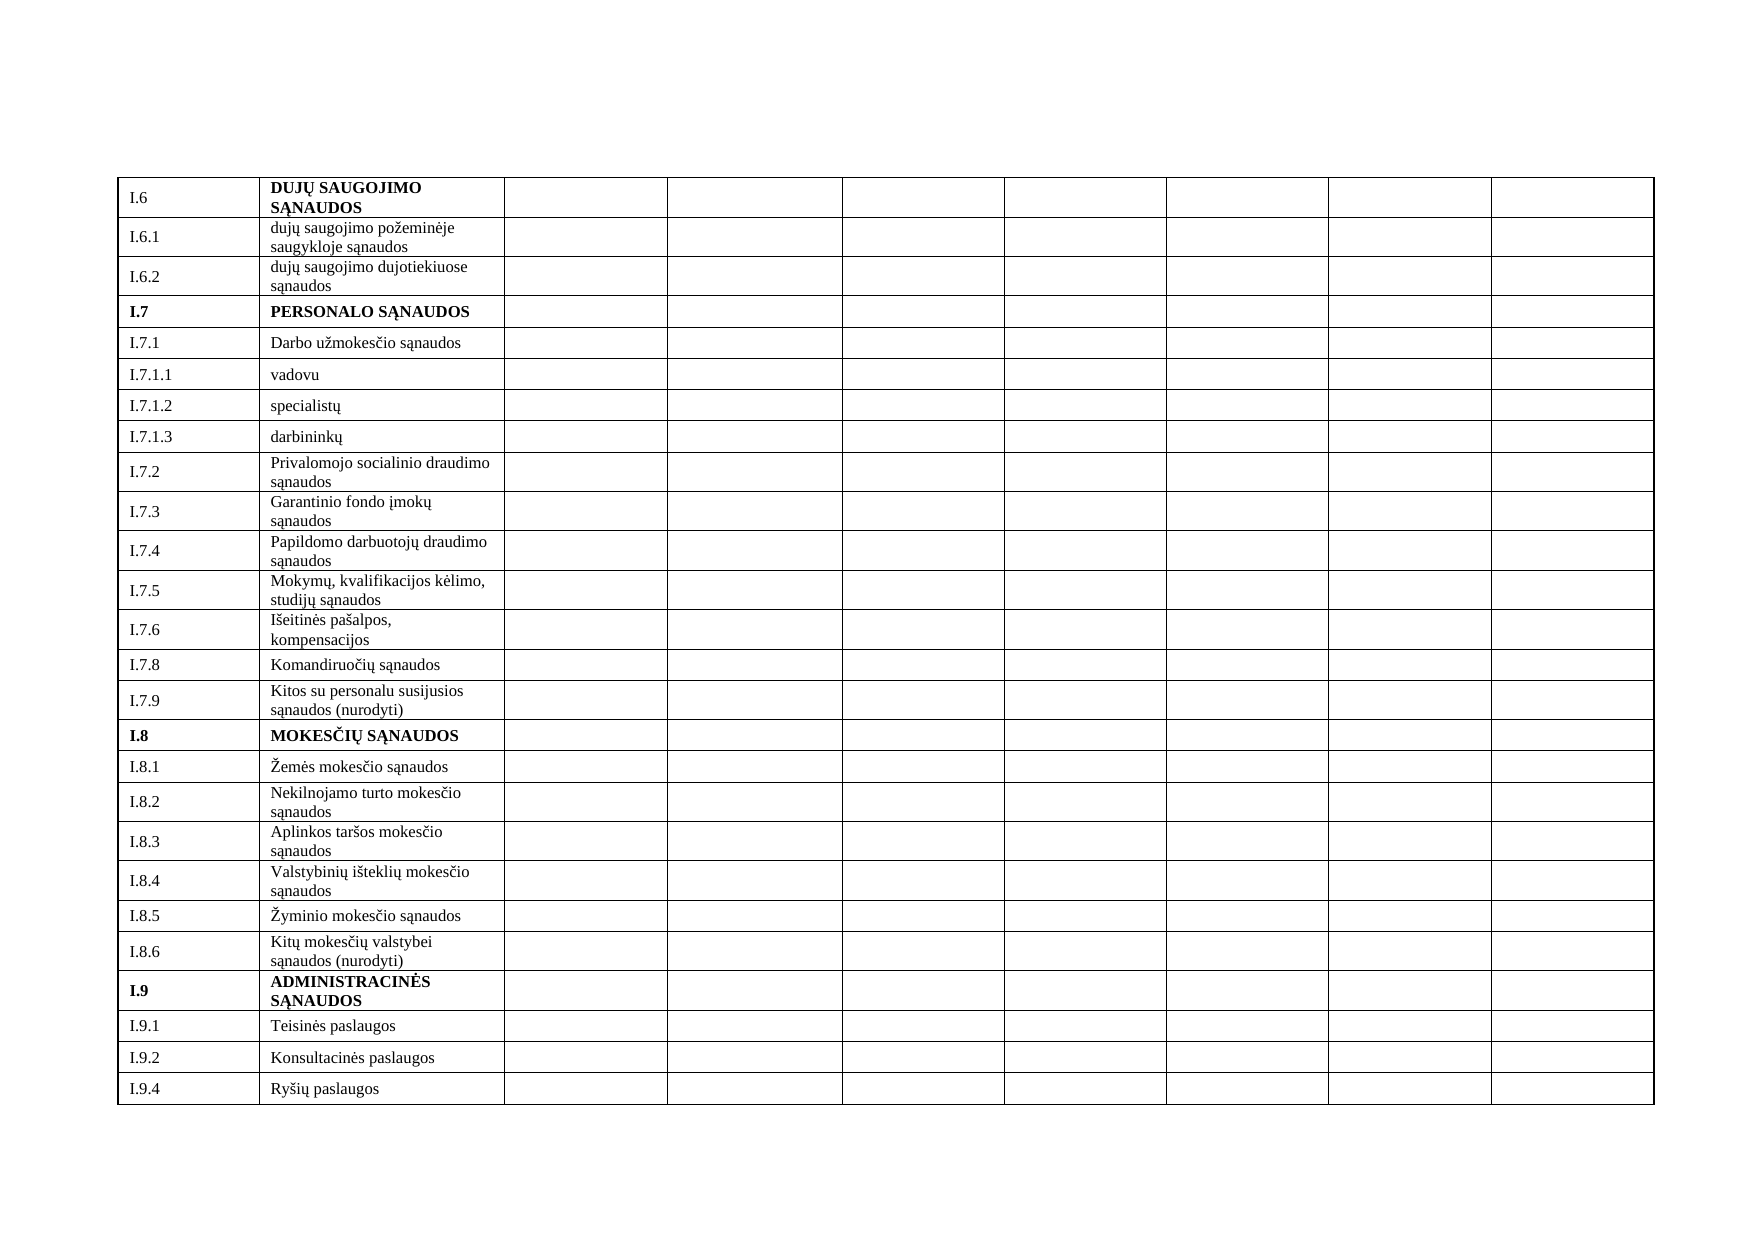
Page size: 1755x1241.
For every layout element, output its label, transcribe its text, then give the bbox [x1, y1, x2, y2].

table_cell [1005, 751, 1166, 782]
table_cell [668, 751, 842, 782]
table_cell [1492, 901, 1653, 931]
table_cell Privalomojo socialinio draudimo sąnaudos [260, 453, 504, 491]
table_cell [1329, 783, 1491, 821]
table_cell [1329, 681, 1491, 719]
table_cell [1492, 681, 1653, 719]
table_cell PERSONALO SĄNAUDOS [260, 296, 504, 327]
table_cell [1167, 328, 1328, 358]
table_cell [668, 359, 842, 389]
table_cell [1005, 1042, 1166, 1072]
table_cell [668, 1073, 842, 1103]
table_cell I.9 [119, 971, 259, 1010]
table_cell [1005, 390, 1166, 420]
table_cell [843, 901, 1004, 931]
table_cell [1329, 257, 1491, 295]
table_cell [505, 571, 667, 609]
table_cell [505, 720, 667, 750]
table_cell [1492, 1042, 1653, 1072]
table_cell Aplinkos taršos mokesčio sąnaudos [260, 822, 504, 860]
table_cell [505, 681, 667, 719]
table_cell [505, 1042, 667, 1072]
table_cell [1167, 359, 1328, 389]
table_cell [1492, 390, 1653, 420]
table_cell dujų saugojimo požeminėje saugykloje sąnaudos [260, 218, 504, 256]
table_cell [843, 296, 1004, 327]
table_cell Papildomo darbuotojų draudimo sąnaudos [260, 531, 504, 570]
table_cell Komandiruočių sąnaudos [260, 650, 504, 680]
table_cell [1005, 218, 1166, 256]
table_cell Darbo užmokesčio sąnaudos [260, 328, 504, 358]
table_cell [1167, 901, 1328, 931]
table_cell [1329, 178, 1491, 217]
table_cell [1167, 681, 1328, 719]
table_cell [1005, 650, 1166, 680]
table_cell [1492, 751, 1653, 782]
table_cell Kitų mokesčių valstybei sąnaudos (nurodyti) [260, 932, 504, 970]
table_cell [1167, 971, 1328, 1010]
table_cell Mokymų, kvalifikacijos kėlimo, studijų sąnaudos [260, 571, 504, 609]
table_cell [1492, 421, 1653, 452]
table_cell [1167, 178, 1328, 217]
table_cell [1329, 932, 1491, 970]
table_cell [1329, 971, 1491, 1010]
table_cell [1492, 610, 1653, 648]
table_cell [1167, 720, 1328, 750]
table_cell [843, 861, 1004, 900]
table_cell [668, 421, 842, 452]
table_cell [505, 751, 667, 782]
table_cell [505, 1011, 667, 1041]
table_cell [1329, 861, 1491, 900]
table_cell [505, 901, 667, 931]
table_cell [1167, 1042, 1328, 1072]
table_cell [1492, 783, 1653, 821]
table_cell [505, 932, 667, 970]
table_cell [1167, 861, 1328, 900]
table_cell [1492, 720, 1653, 750]
table_cell [1329, 328, 1491, 358]
table_cell [1492, 492, 1653, 530]
table_cell [1005, 861, 1166, 900]
table_cell [668, 610, 842, 648]
table_cell [505, 610, 667, 648]
table_cell [1167, 390, 1328, 420]
table_cell I.7.4 [119, 531, 259, 570]
table_cell [1167, 296, 1328, 327]
table_cell [1005, 1011, 1166, 1041]
table_cell [668, 822, 842, 860]
table_cell [1492, 257, 1653, 295]
table_cell [1005, 178, 1166, 217]
table_cell [1005, 257, 1166, 295]
table_cell I.7.1.2 [119, 390, 259, 420]
table_cell I.7.6 [119, 610, 259, 648]
table_cell Kitos su personalu susijusios sąnaudos (nurodyti) [260, 681, 504, 719]
table_cell [1329, 610, 1491, 648]
table_cell [1167, 421, 1328, 452]
table_cell I.6.1 [119, 218, 259, 256]
table_cell [668, 390, 842, 420]
table_cell I.7.1.3 [119, 421, 259, 452]
table_cell [843, 453, 1004, 491]
table_cell [843, 359, 1004, 389]
table_cell [843, 971, 1004, 1010]
table_cell [1167, 1073, 1328, 1103]
table_cell [843, 421, 1004, 452]
table_cell I.7.1 [119, 328, 259, 358]
table_cell I.7.9 [119, 681, 259, 719]
table_cell [843, 1011, 1004, 1041]
table_cell [1492, 861, 1653, 900]
table_cell Teisinės paslaugos [260, 1011, 504, 1041]
table_cell [505, 492, 667, 530]
table_cell [843, 751, 1004, 782]
table_cell [1167, 531, 1328, 570]
table_cell [505, 218, 667, 256]
table_cell [1005, 971, 1166, 1010]
table_cell [668, 901, 842, 931]
table_cell [668, 296, 842, 327]
table_cell [668, 453, 842, 491]
table_cell [1005, 1073, 1166, 1103]
table_cell [1005, 901, 1166, 931]
table_cell [505, 650, 667, 680]
table_cell I.6 [119, 178, 259, 217]
table_cell [1329, 1042, 1491, 1072]
table_cell [668, 571, 842, 609]
table_cell I.8.1 [119, 751, 259, 782]
table_cell [1329, 492, 1491, 530]
table_cell I.7.8 [119, 650, 259, 680]
table_cell [843, 257, 1004, 295]
table_cell [668, 971, 842, 1010]
table_cell [843, 218, 1004, 256]
table_cell [1329, 390, 1491, 420]
table_cell [668, 681, 842, 719]
table_cell Išeitinės pašalpos, kompensacijos [260, 610, 504, 648]
table_cell [1329, 650, 1491, 680]
table_cell [1167, 751, 1328, 782]
table_cell I.8.6 [119, 932, 259, 970]
table_cell I.8.5 [119, 901, 259, 931]
table_cell [843, 178, 1004, 217]
table_cell [1167, 783, 1328, 821]
table_cell [843, 720, 1004, 750]
table_cell [1329, 901, 1491, 931]
table_cell [1167, 610, 1328, 648]
table_cell [1492, 178, 1653, 217]
table_cell [1005, 610, 1166, 648]
table_cell [1492, 971, 1653, 1010]
table_cell [1005, 681, 1166, 719]
table_cell Nekilnojamo turto mokesčio sąnaudos [260, 783, 504, 821]
table_cell DUJŲ SAUGOJIMO SĄNAUDOS [260, 178, 504, 217]
table_cell [843, 783, 1004, 821]
table_cell [1492, 932, 1653, 970]
table_cell [1167, 453, 1328, 491]
table_cell I.7.2 [119, 453, 259, 491]
table_cell [505, 971, 667, 1010]
table_cell [505, 783, 667, 821]
table_cell [1167, 650, 1328, 680]
table_cell [1492, 218, 1653, 256]
table_cell I.6.2 [119, 257, 259, 295]
table_cell I.8.3 [119, 822, 259, 860]
table_cell Valstybinių išteklių mokesčio sąnaudos [260, 861, 504, 900]
table_cell [843, 681, 1004, 719]
table_cell [668, 531, 842, 570]
table_cell [1167, 492, 1328, 530]
table_cell [1005, 531, 1166, 570]
table_cell I.8.2 [119, 783, 259, 821]
table_cell [505, 1073, 667, 1103]
table_cell [1492, 531, 1653, 570]
table_cell [668, 932, 842, 970]
table_cell [505, 257, 667, 295]
table_cell [1005, 783, 1166, 821]
table_cell dujų saugojimo dujotiekiuose sąnaudos [260, 257, 504, 295]
table_cell [1005, 571, 1166, 609]
table_cell [1492, 822, 1653, 860]
table_cell I.7 [119, 296, 259, 327]
table_cell [505, 531, 667, 570]
table_cell I.7.5 [119, 571, 259, 609]
table_cell [668, 257, 842, 295]
table_cell [843, 390, 1004, 420]
table_cell [668, 328, 842, 358]
table_cell [668, 650, 842, 680]
table_cell I.8 [119, 720, 259, 750]
table_cell [843, 932, 1004, 970]
table_cell [1329, 421, 1491, 452]
table_cell [843, 328, 1004, 358]
table_cell [1492, 359, 1653, 389]
table_cell [1167, 257, 1328, 295]
table_cell specialistų [260, 390, 504, 420]
table_cell [843, 571, 1004, 609]
table_cell [1329, 359, 1491, 389]
table_cell [668, 783, 842, 821]
table_cell [1167, 218, 1328, 256]
table_cell [1167, 822, 1328, 860]
table_cell [1005, 453, 1166, 491]
table_cell [505, 390, 667, 420]
table_cell [1492, 328, 1653, 358]
table_cell [1329, 453, 1491, 491]
table_cell [1329, 822, 1491, 860]
table_cell I.7.3 [119, 492, 259, 530]
table_cell [668, 178, 842, 217]
table_cell [1492, 1073, 1653, 1103]
table_cell ADMINISTRACINĖS SĄNAUDOS [260, 971, 504, 1010]
table_cell [505, 861, 667, 900]
table_cell [1329, 1073, 1491, 1103]
table_cell [1005, 359, 1166, 389]
table_cell [1005, 720, 1166, 750]
table_cell [1005, 492, 1166, 530]
table_cell [1005, 822, 1166, 860]
table_cell I.9.2 [119, 1042, 259, 1072]
table_cell [668, 492, 842, 530]
table_cell darbininkų [260, 421, 504, 452]
table_cell [1329, 531, 1491, 570]
table_cell Ryšių paslaugos [260, 1073, 504, 1103]
table_cell [1329, 218, 1491, 256]
table_cell [1167, 571, 1328, 609]
table_cell [1005, 932, 1166, 970]
table_cell I.9.1 [119, 1011, 259, 1041]
table_cell [668, 1011, 842, 1041]
table_cell Žemės mokesčio sąnaudos [260, 751, 504, 782]
table_cell Garantinio fondo įmokų sąnaudos [260, 492, 504, 530]
table_cell [668, 218, 842, 256]
table_cell [1167, 932, 1328, 970]
table_cell I.8.4 [119, 861, 259, 900]
table_cell [505, 178, 667, 217]
table_cell [1005, 328, 1166, 358]
table_cell [1329, 720, 1491, 750]
table_cell [843, 1073, 1004, 1103]
table_cell [668, 720, 842, 750]
table_cell [1492, 650, 1653, 680]
table_cell [1329, 751, 1491, 782]
table_cell [505, 296, 667, 327]
table_cell [1005, 421, 1166, 452]
table_cell [505, 421, 667, 452]
table_cell [843, 1042, 1004, 1072]
table_cell [668, 861, 842, 900]
table_cell Žyminio mokesčio sąnaudos [260, 901, 504, 931]
table_cell [1329, 571, 1491, 609]
table_cell [843, 610, 1004, 648]
table_cell [843, 650, 1004, 680]
table_cell [668, 1042, 842, 1072]
table_cell I.9.4 [119, 1073, 259, 1103]
table_cell MOKESČIŲ SĄNAUDOS [260, 720, 504, 750]
table_cell [1329, 296, 1491, 327]
table_cell [505, 822, 667, 860]
table_cell [505, 359, 667, 389]
table_cell [1492, 296, 1653, 327]
table_cell Konsultacinės paslaugos [260, 1042, 504, 1072]
table_cell [1492, 571, 1653, 609]
table_cell I.7.1.1 [119, 359, 259, 389]
table_cell [505, 328, 667, 358]
table_cell [505, 453, 667, 491]
table_cell [1492, 453, 1653, 491]
table_cell [843, 492, 1004, 530]
table_cell [843, 822, 1004, 860]
table_cell vadovu [260, 359, 504, 389]
table_cell [1329, 1011, 1491, 1041]
table_cell [1167, 1011, 1328, 1041]
table_cell [843, 531, 1004, 570]
table_cell [1005, 296, 1166, 327]
table_cell [1492, 1011, 1653, 1041]
